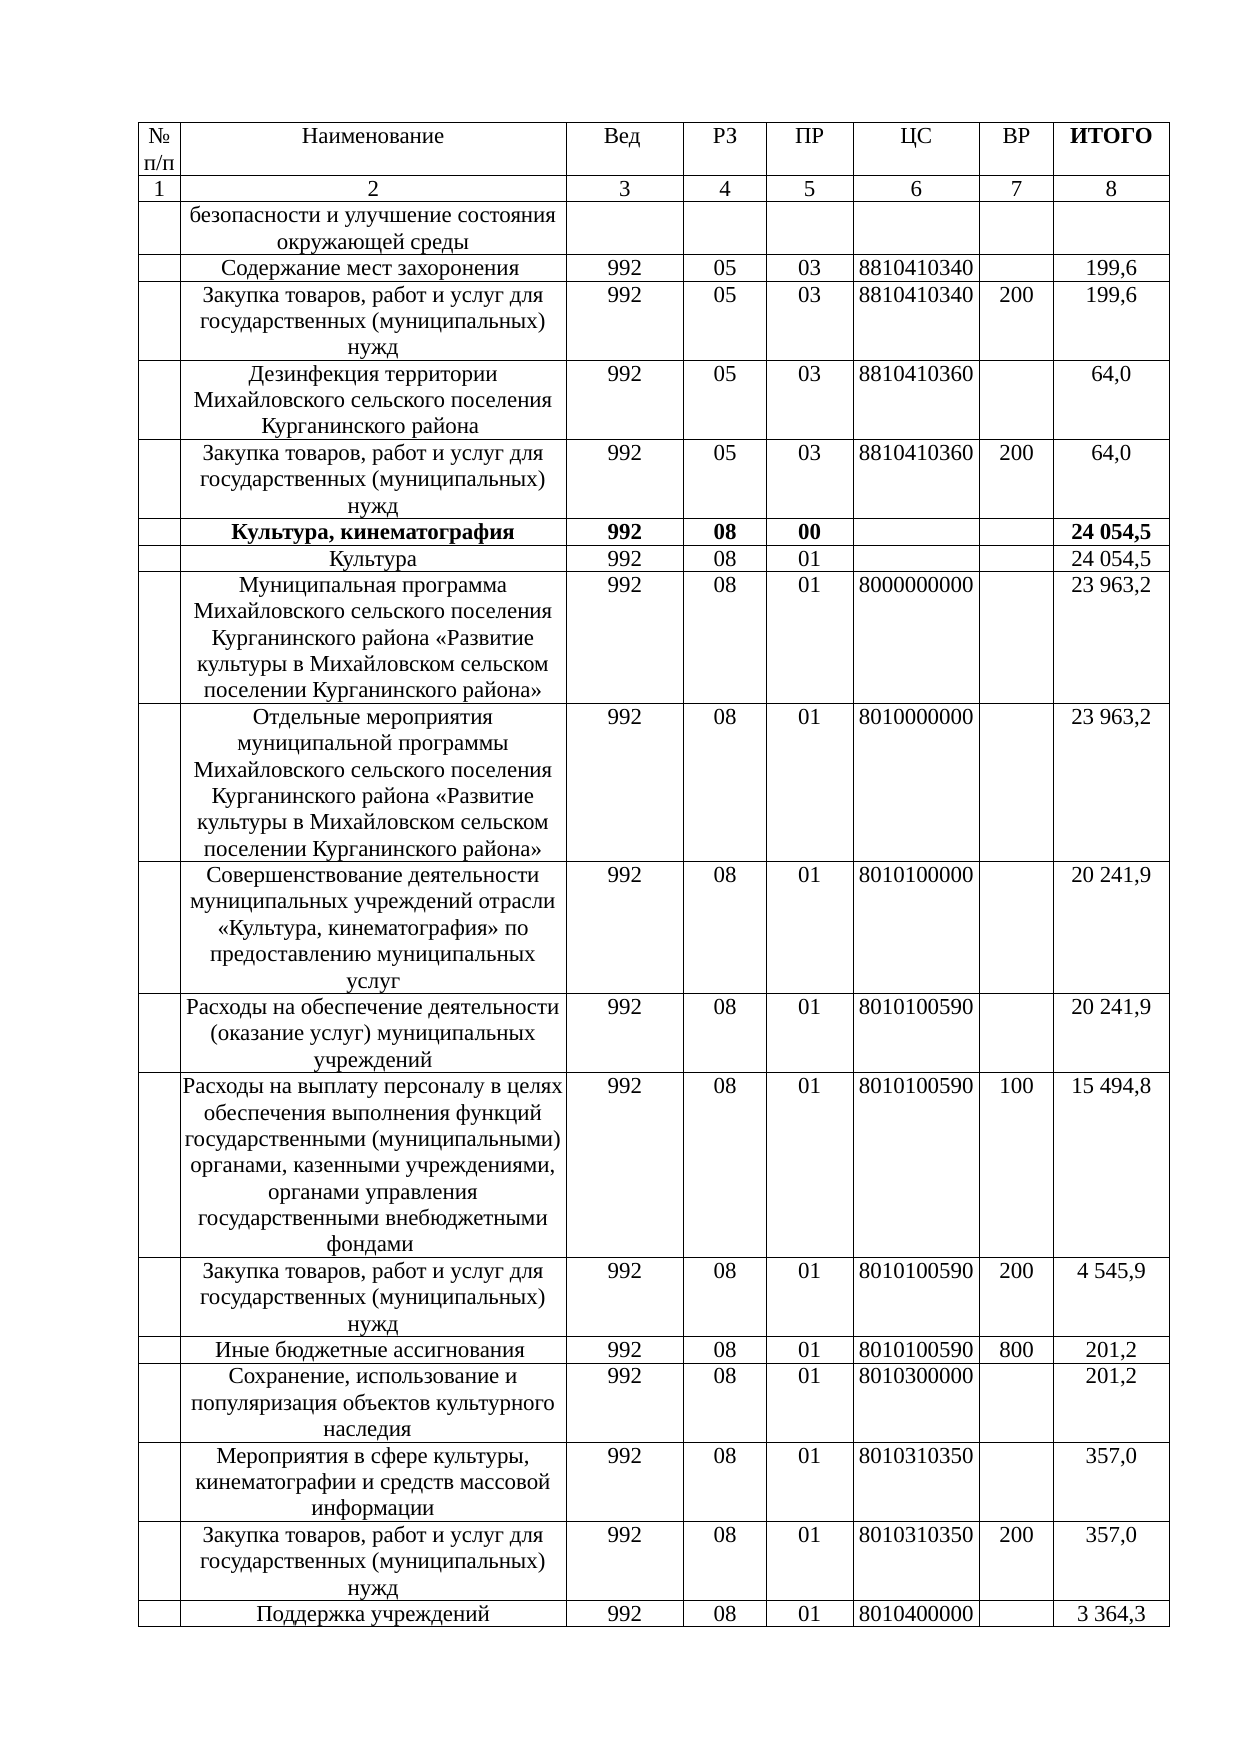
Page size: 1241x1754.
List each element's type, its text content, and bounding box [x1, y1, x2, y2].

table_cell Закупка товаров, работ и услуг для государственных (муниципальных) нужд [181, 1522, 566, 1600]
table_cell 20 241,9 [1054, 862, 1169, 993]
table_cell 20 241,9 [1054, 994, 1169, 1072]
table_cell 8010100590 [854, 994, 979, 1072]
table_cell 8010300000 [854, 1364, 979, 1442]
table_cell 800 [980, 1337, 1053, 1362]
table_cell 992 [567, 255, 683, 281]
table_cell [139, 519, 180, 544]
table_cell 200 [980, 282, 1053, 360]
table_cell 23 963,2 [1054, 704, 1169, 861]
table_cell 05 [684, 282, 766, 360]
table_cell Иные бюджетные ассигнования [181, 1337, 566, 1362]
table_cell 01 [767, 1601, 853, 1626]
table_cell 08 [684, 1522, 766, 1600]
table_cell [139, 1443, 180, 1521]
table_cell 199,6 [1054, 282, 1169, 360]
table_cell [767, 202, 853, 254]
table_cell 992 [567, 704, 683, 861]
table_cell [980, 1601, 1053, 1626]
table_header Наименование [181, 123, 566, 175]
table_cell 08 [684, 704, 766, 861]
table_cell 08 [684, 519, 766, 544]
table_cell 64,0 [1054, 440, 1169, 518]
table_cell [980, 704, 1053, 861]
table_cell 03 [767, 255, 853, 281]
table_cell 8010000000 [854, 704, 979, 861]
table_cell 01 [767, 546, 853, 571]
table_header ИТОГО [1054, 123, 1169, 175]
table_cell 8010100590 [854, 1258, 979, 1336]
table_cell 357,0 [1054, 1522, 1169, 1600]
table_cell [139, 361, 180, 439]
table_cell 992 [567, 1443, 683, 1521]
table_cell [139, 704, 180, 861]
table_cell 08 [684, 862, 766, 993]
table_cell 08 [684, 1601, 766, 1626]
table_cell 01 [767, 1337, 853, 1362]
table_cell 8810410360 [854, 440, 979, 518]
table_cell [139, 202, 180, 254]
table_cell [980, 519, 1053, 544]
table_cell [980, 202, 1053, 254]
table_cell [139, 862, 180, 993]
table_cell 8010310350 [854, 1443, 979, 1521]
table_cell 201,2 [1054, 1337, 1169, 1362]
table_cell 05 [684, 440, 766, 518]
table_cell 03 [767, 361, 853, 439]
table_cell 8010100590 [854, 1337, 979, 1362]
table_cell 3 364,3 [1054, 1601, 1169, 1626]
table_cell 992 [567, 1601, 683, 1626]
table_cell 01 [767, 1364, 853, 1442]
table_header ЦС [854, 123, 979, 175]
table_cell 200 [980, 440, 1053, 518]
table_cell 05 [684, 255, 766, 281]
table_cell [139, 1522, 180, 1600]
table_cell Культура [181, 546, 566, 571]
table_cell 01 [767, 862, 853, 993]
table_cell [980, 862, 1053, 993]
table_cell 992 [567, 546, 683, 571]
table_cell безопасности и улучшение состояния окружающей среды [181, 202, 566, 254]
table_cell 08 [684, 1337, 766, 1362]
table_cell Закупка товаров, работ и услуг для государственных (муниципальных) нужд [181, 440, 566, 518]
table_cell 4 [684, 176, 766, 201]
table_cell [139, 1337, 180, 1362]
table_cell 24 054,5 [1054, 546, 1169, 571]
table_cell 00 [767, 519, 853, 544]
table_cell 8010100000 [854, 862, 979, 993]
table_cell [980, 994, 1053, 1072]
table_cell [139, 546, 180, 571]
table_cell 64,0 [1054, 361, 1169, 439]
table_cell 201,2 [1054, 1364, 1169, 1442]
table_cell [980, 572, 1053, 703]
table_cell 4 545,9 [1054, 1258, 1169, 1336]
table_cell [139, 1073, 180, 1257]
table_cell [854, 519, 979, 544]
table_cell 8810410340 [854, 255, 979, 281]
table_cell [139, 440, 180, 518]
table_cell Содержание мест захоронения [181, 255, 566, 281]
table_cell 992 [567, 1337, 683, 1362]
table_cell 01 [767, 1073, 853, 1257]
table_cell 8010310350 [854, 1522, 979, 1600]
table_cell 01 [767, 994, 853, 1072]
table_cell 5 [767, 176, 853, 201]
table_cell [139, 282, 180, 360]
table_cell [980, 255, 1053, 281]
table_cell [980, 1364, 1053, 1442]
table_header ВР [980, 123, 1053, 175]
table_header Вед [567, 123, 683, 175]
table_cell 1 [139, 176, 180, 201]
table_cell 8010400000 [854, 1601, 979, 1626]
table_cell Дезинфекция территории Михайловского сельского поселения Курганинского района [181, 361, 566, 439]
table_cell [139, 572, 180, 703]
table_cell 992 [567, 1364, 683, 1442]
table_cell 357,0 [1054, 1443, 1169, 1521]
table_cell 992 [567, 1073, 683, 1257]
table_cell [980, 546, 1053, 571]
table_header РЗ [684, 123, 766, 175]
table_cell 100 [980, 1073, 1053, 1257]
table_cell 05 [684, 361, 766, 439]
table_cell [139, 1258, 180, 1336]
table_header № п/п [139, 123, 180, 175]
table_cell Мероприятия в сфере культуры, кинематографии и средств массовой информации [181, 1443, 566, 1521]
table_cell 8810410340 [854, 282, 979, 360]
table_cell Расходы на обеспечение деятельности (оказание услуг) муниципальных учреждений [181, 994, 566, 1072]
table_cell 01 [767, 1443, 853, 1521]
table_cell 200 [980, 1258, 1053, 1336]
table_cell Отдельные мероприятия муниципальной программы Михайловского сельского поселения Курганинского района «Развитие культуры в Михайловском сельском поселении Курганинского района» [181, 704, 566, 861]
table_cell 08 [684, 1258, 766, 1336]
table_cell 992 [567, 361, 683, 439]
table_cell [567, 202, 683, 254]
table_cell 2 [181, 176, 566, 201]
table_cell 01 [767, 704, 853, 861]
table_cell 03 [767, 440, 853, 518]
table_cell 24 054,5 [1054, 519, 1169, 544]
table_cell [980, 1443, 1053, 1521]
table_header ПР [767, 123, 853, 175]
table_cell [854, 202, 979, 254]
table_cell 23 963,2 [1054, 572, 1169, 703]
table_cell 8010100590 [854, 1073, 979, 1257]
table_cell [854, 546, 979, 571]
table_cell Расходы на выплату персоналу в целях обеспечения выполнения функций государственными (муниципальными) органами, казенными учреждениями, органами управления государственными внебюджетными фондами [181, 1073, 566, 1257]
table_cell 992 [567, 1522, 683, 1600]
table_cell Культура, кинематография [181, 519, 566, 544]
table_cell 992 [567, 862, 683, 993]
table_cell Закупка товаров, работ и услуг для государственных (муниципальных) нужд [181, 1258, 566, 1336]
table_cell 8000000000 [854, 572, 979, 703]
table_cell Совершенствование деятельности муниципальных учреждений отрасли «Культура, кинематография» по предоставлению муниципальных услуг [181, 862, 566, 993]
table_cell 992 [567, 1258, 683, 1336]
table_cell 200 [980, 1522, 1053, 1600]
table_cell 199,6 [1054, 255, 1169, 281]
table_cell [684, 202, 766, 254]
table_cell 992 [567, 519, 683, 544]
table_cell 8810410360 [854, 361, 979, 439]
table_cell 992 [567, 440, 683, 518]
table_cell [139, 1601, 180, 1626]
table_cell [139, 255, 180, 281]
table_cell 7 [980, 176, 1053, 201]
table_cell 01 [767, 1522, 853, 1600]
table_cell Закупка товаров, работ и услуг для государственных (муниципальных) нужд [181, 282, 566, 360]
table_cell Муниципальная программа Михайловского сельского поселения Курганинского района «Развитие культуры в Михайловском сельском поселении Курганинского района» [181, 572, 566, 703]
table_cell [1054, 202, 1169, 254]
table_cell 15 494,8 [1054, 1073, 1169, 1257]
table_cell 3 [567, 176, 683, 201]
table_cell 992 [567, 572, 683, 703]
table_cell 992 [567, 994, 683, 1072]
table_cell 08 [684, 1073, 766, 1257]
table_cell 08 [684, 546, 766, 571]
table_cell 08 [684, 994, 766, 1072]
table_cell 6 [854, 176, 979, 201]
table_cell 03 [767, 282, 853, 360]
table_cell 08 [684, 1443, 766, 1521]
table_cell [139, 1364, 180, 1442]
table_cell 01 [767, 572, 853, 703]
table_cell [139, 994, 180, 1072]
table_cell 01 [767, 1258, 853, 1336]
table_cell 8 [1054, 176, 1169, 201]
table_cell 08 [684, 572, 766, 703]
table_cell Сохранение, использование и популяризация объектов культурного наследия [181, 1364, 566, 1442]
table_cell [980, 361, 1053, 439]
table_cell 992 [567, 282, 683, 360]
table_cell Поддержка учреждений [181, 1601, 566, 1626]
table_cell 08 [684, 1364, 766, 1442]
